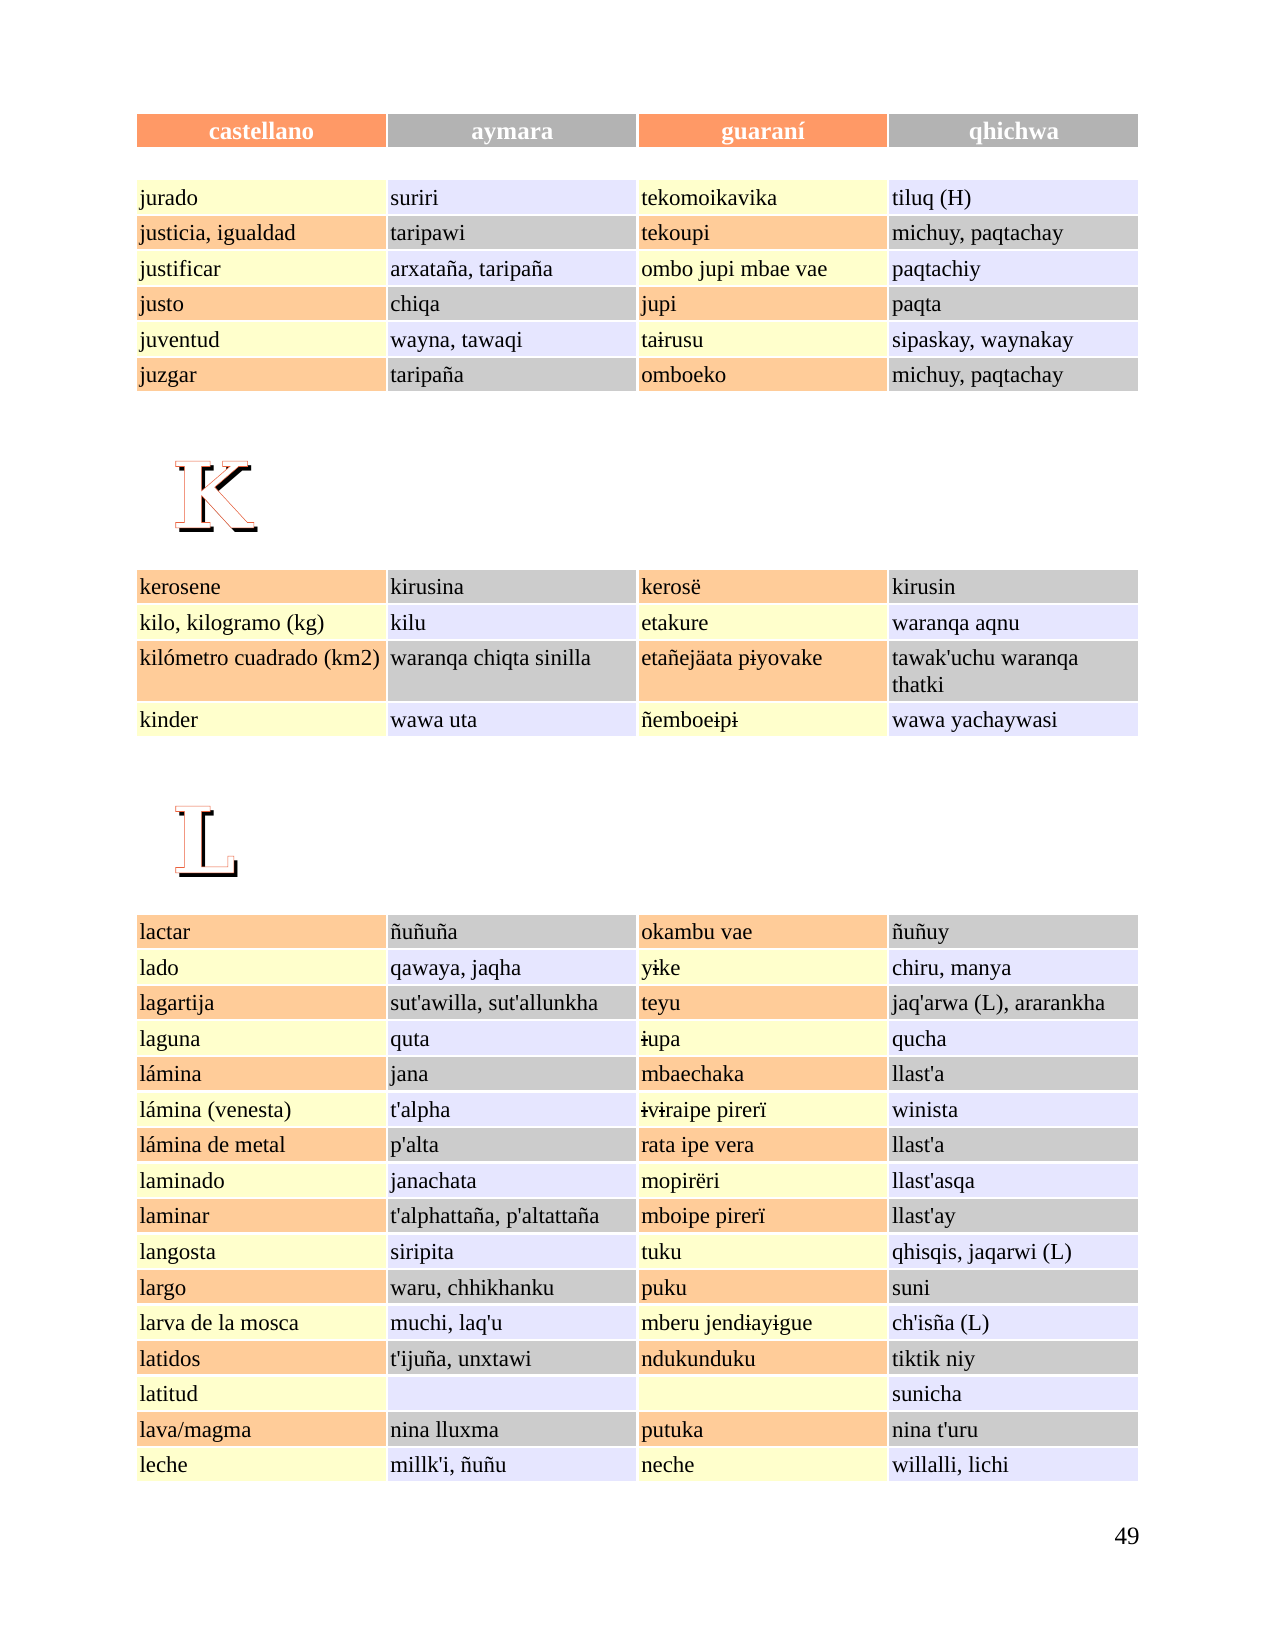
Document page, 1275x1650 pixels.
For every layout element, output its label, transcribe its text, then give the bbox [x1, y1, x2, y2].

table_cell latitud [137, 1377, 386, 1410]
table_cell lámina de metal [137, 1128, 386, 1161]
table_header kirusin [889, 570, 1138, 603]
table_cell wayna, tawaqi [388, 322, 636, 356]
table_cell laminar [137, 1199, 386, 1232]
table_cell janachata [388, 1164, 636, 1197]
table_cell nina lluxma [388, 1412, 636, 1446]
table_cell mbaechaka [639, 1057, 887, 1090]
table_header kirusina [388, 570, 636, 603]
table_cell ch'isña (L) [889, 1306, 1138, 1339]
table_cell t'ijuña, unxtawi [388, 1341, 636, 1374]
table_cell sunicha [889, 1377, 1138, 1410]
table_cell kinder [137, 703, 386, 736]
table_cell kilu [388, 605, 636, 639]
table_cell yike [639, 950, 887, 984]
subtitle L [171, 787, 1139, 894]
table_cell ñemboeipi [639, 703, 887, 736]
table_header okambu vae [639, 915, 887, 948]
table_cell teyu [639, 986, 887, 1019]
table_cell etañejäata piyovake [639, 641, 887, 701]
table_cell michuy, paqtachay [889, 358, 1138, 391]
table_cell lagartija [137, 986, 386, 1019]
table_cell llast'a [889, 1057, 1138, 1090]
table_cell kilo, kilogramo (kg) [137, 605, 386, 639]
table_cell tairusu [639, 322, 887, 356]
table_cell t'alpha [388, 1093, 636, 1126]
table_cell iviraipe pirerï [639, 1093, 887, 1126]
table_cell wawa uta [388, 703, 636, 736]
table_cell chiqa [388, 287, 636, 320]
table_cell waru, chhikhanku [388, 1270, 636, 1303]
table_cell qhisqis, jaqarwi (L) [889, 1235, 1138, 1268]
table_header kerosene [137, 570, 386, 603]
table_cell taripawi [388, 216, 636, 249]
table_cell muchi, laq'u [388, 1306, 636, 1339]
table_cell lava/magma [137, 1412, 386, 1446]
table_cell justificar [137, 251, 386, 285]
table_cell nina t'uru [889, 1412, 1138, 1446]
table_cell laminado [137, 1164, 386, 1197]
table_header kerosë [639, 570, 887, 603]
table_cell langosta [137, 1235, 386, 1268]
table_cell chiru, manya [889, 950, 1138, 984]
table_cell taripaña [388, 358, 636, 391]
table_cell tuku [639, 1235, 887, 1268]
table_cell rata ipe vera [639, 1128, 887, 1161]
table_cell michuy, paqtachay [889, 216, 1138, 249]
table_header lactar [137, 915, 386, 948]
table_cell jaq'arwa (L), ararankha [889, 986, 1138, 1019]
table_cell jana [388, 1057, 636, 1090]
table_cell willalli, lichi [889, 1448, 1138, 1481]
table_cell waranqa aqnu [889, 605, 1138, 639]
table_header ñuñuy [889, 915, 1138, 948]
table_cell p'alta [388, 1128, 636, 1161]
table_cell millk'i, ñuñu [388, 1448, 636, 1481]
table_cell quta [388, 1021, 636, 1055]
table_cell laguna [137, 1021, 386, 1055]
table_cell putuka [639, 1412, 887, 1446]
table_cell etakure [639, 605, 887, 639]
table_cell paqta [889, 287, 1138, 320]
table_cell tiktik niy [889, 1341, 1138, 1374]
table_cell omboeko [639, 358, 887, 391]
table_cell lámina [137, 1057, 386, 1090]
table_header ñuñuña [388, 915, 636, 948]
table_cell suriri [388, 180, 636, 214]
table_cell tekomoikavika [639, 180, 887, 214]
table_cell llast'a [889, 1128, 1138, 1161]
table_cell mberu jendiayigue [639, 1306, 887, 1339]
table_cell mboipe pirerï [639, 1199, 887, 1232]
table_cell leche [137, 1448, 386, 1481]
table_cell paqtachiy [889, 251, 1138, 285]
table_cell siripita [388, 1235, 636, 1268]
table_cell [639, 1377, 887, 1410]
table_cell tekoupi [639, 216, 887, 249]
table_cell tiluq (H) [889, 180, 1138, 214]
table_cell llast'ay [889, 1199, 1138, 1232]
table_cell largo [137, 1270, 386, 1303]
table_cell latidos [137, 1341, 386, 1374]
table_cell t'alphattaña, p'altattaña [388, 1199, 636, 1232]
table_cell ombo jupi mbae vae [639, 251, 887, 285]
table_cell jurado [137, 180, 386, 214]
table_cell sipaskay, waynakay [889, 322, 1138, 356]
table_cell [388, 1377, 636, 1410]
table_cell kilómetro cuadrado (km2) [137, 641, 386, 701]
table_cell suni [889, 1270, 1138, 1303]
table_cell llast'asqa [889, 1164, 1138, 1197]
table_cell winista [889, 1093, 1138, 1126]
table_cell lámina (venesta) [137, 1093, 386, 1126]
table_cell juventud [137, 322, 386, 356]
table_cell qucha [889, 1021, 1138, 1055]
table_cell justicia, igualdad [137, 216, 386, 249]
subtitle K [171, 442, 1139, 549]
table_cell mopirëri [639, 1164, 887, 1197]
table_cell waranqa chiqta sinilla [388, 641, 636, 701]
table_cell neche [639, 1448, 887, 1481]
table_cell justo [137, 287, 386, 320]
table_cell wawa yachaywasi [889, 703, 1138, 736]
table_cell lado [137, 950, 386, 984]
table_cell juzgar [137, 358, 386, 391]
table_cell iupa [639, 1021, 887, 1055]
table_cell ndukunduku [639, 1341, 887, 1374]
table_cell tawak'uchu waranqa thatki [889, 641, 1138, 701]
table_cell jupi [639, 287, 887, 320]
table_cell arxataña, taripaña [388, 251, 636, 285]
table_cell larva de la mosca [137, 1306, 386, 1339]
table_cell puku [639, 1270, 887, 1303]
table_cell qawaya, jaqha [388, 950, 636, 984]
table_cell sut'awilla, sut'allunkha [388, 986, 636, 1019]
